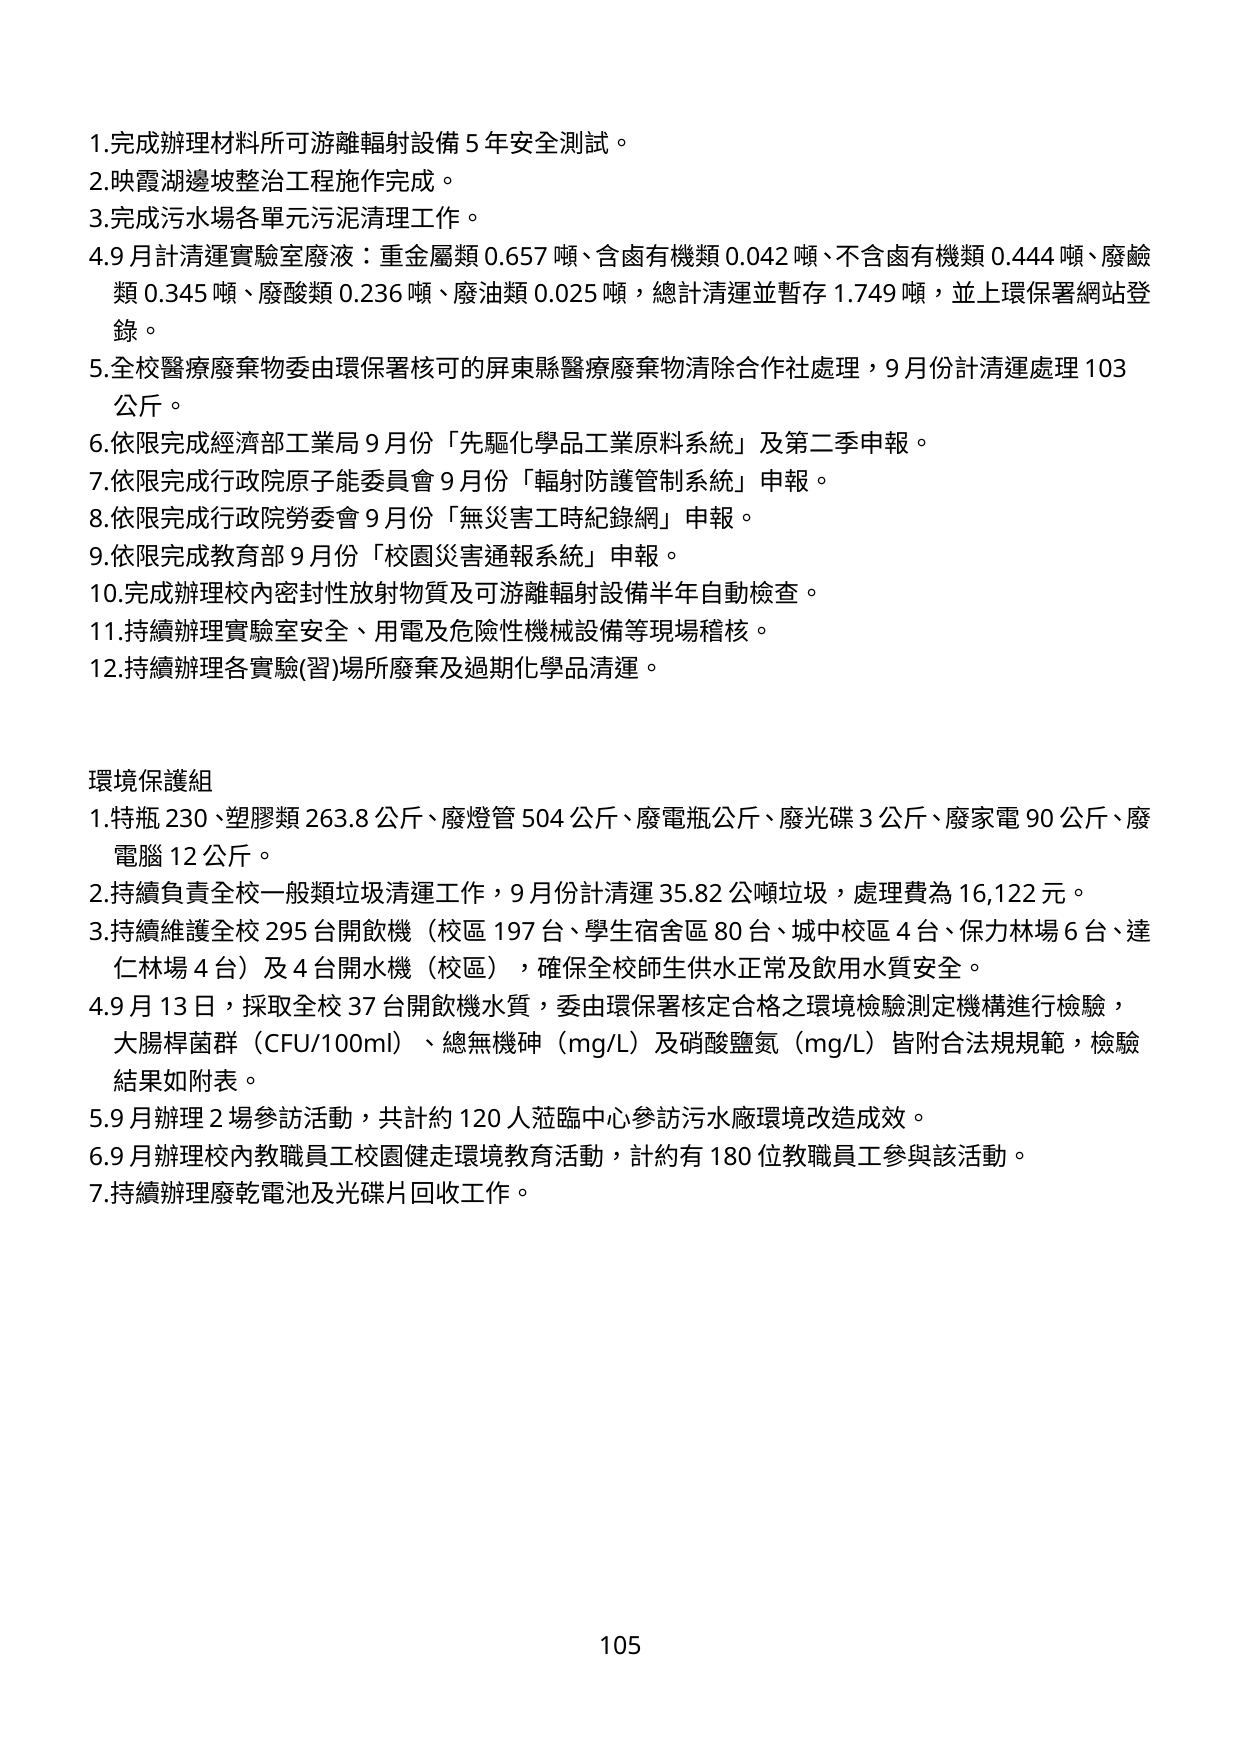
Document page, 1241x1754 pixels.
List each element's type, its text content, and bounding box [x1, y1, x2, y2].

text 1.特瓶230、塑膠類263.8公斤、廢燈管504公斤、廢電瓶公斤、廢光碟3公斤、廢家電90公斤、廢電腦12公斤。 [89, 798, 1152, 873]
text 9.依限完成教育部9月份「校園災害通報系統」申報。 [89, 535, 1152, 573]
text 2.映霞湖邊坡整治工程施作完成。 [89, 160, 1152, 198]
text 1.完成辦理材料所可游離輻射設備5年安全測試。 [89, 123, 1152, 160]
text 11.持續辦理實驗室安全、用電及危險性機械設備等現場稽核。 [89, 610, 1152, 648]
text 4.9月13日，採取全校37台開飲機水質，委由環保署核定合格之環境檢驗測定機構進行檢驗，大腸桿菌群（CFU/100ml）、總無機砷（mg/L）及硝酸鹽氮（mg/L）皆附合法規規範，檢驗結果如附表。 [89, 985, 1152, 1098]
text 6.依限完成經濟部工業局9月份「先驅化學品工業原料系統」及第二季申報。 [89, 423, 1152, 460]
text 7.持續辦理廢乾電池及光碟片回收工作。 [89, 1173, 1152, 1210]
text 3.持續維護全校295台開飲機（校區197台、學生宿舍區80台、城中校區4台、保力林場6台、達仁林場4台）及4台開水機（校區），確保全校師生供水正常及飲用水質安全。 [89, 910, 1152, 985]
text 12.持續辦理各實驗(習)場所廢棄及過期化學品清運。 [89, 648, 1152, 685]
text 5.全校醫療廢棄物委由環保署核可的屏東縣醫療廢棄物清除合作社處理，9月份計清運處理103公斤。 [89, 348, 1152, 423]
text 8.依限完成行政院勞委會9月份「無災害工時紀錄網」申報。 [89, 498, 1152, 535]
text 5.9月辦理2場參訪活動，共計約120人蒞臨中心參訪污水廠環境改造成效。 [89, 1098, 1152, 1135]
text 6.9月辦理校內教職員工校園健走環境教育活動，計約有180位教職員工參與該活動。 [89, 1135, 1152, 1173]
text 3.完成污水場各單元污泥清理工作。 [89, 198, 1152, 235]
text 2.持續負責全校一般類垃圾清運工作，9月份計清運35.82公噸垃圾，處理費為16,122元。 [89, 873, 1152, 910]
text 環境保護組 [89, 760, 1152, 798]
text 4.9月計清運實驗室廢液：重金屬類0.657噸、含鹵有機類0.042噸、不含鹵有機類0.444噸、廢鹼類0.345噸、廢酸類0.236噸、廢油類0.025噸，總計清運並暫存1.749噸，並上環保署網站登錄。 [89, 235, 1152, 348]
text 10.完成辦理校內密封性放射物質及可游離輻射設備半年自動檢查。 [89, 573, 1152, 610]
text 7.依限完成行政院原子能委員會9月份「輻射防護管制系統」申報。 [89, 460, 1152, 498]
